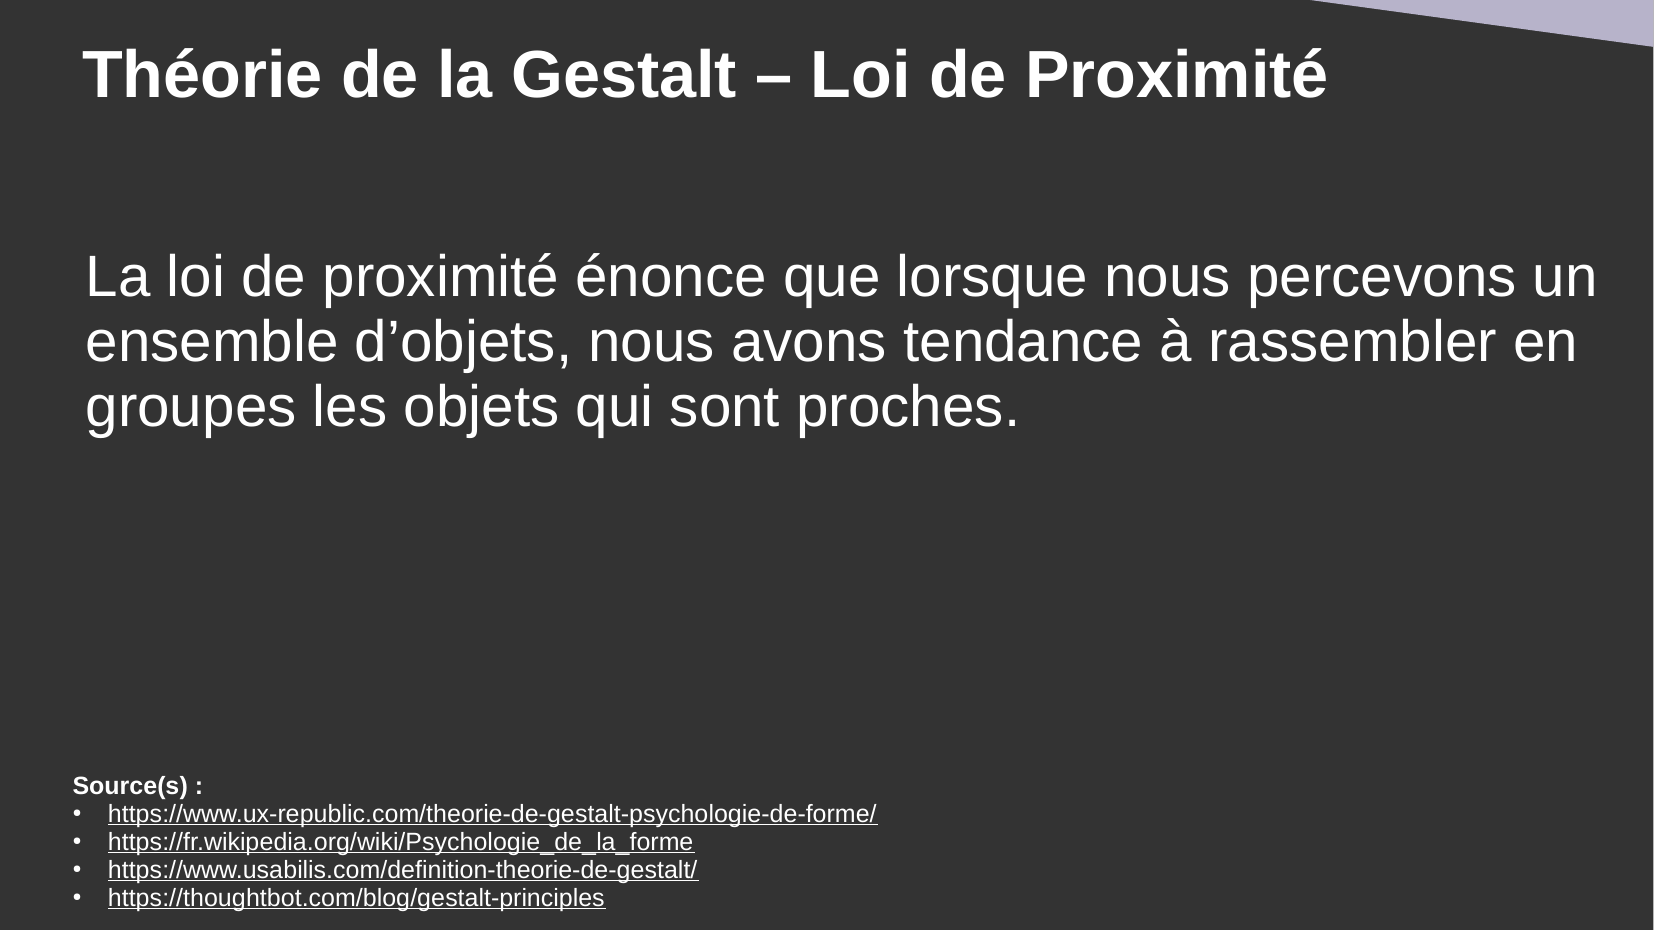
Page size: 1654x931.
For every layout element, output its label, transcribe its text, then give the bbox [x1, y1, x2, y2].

text_box La loi de proximité énonce que lorsque nous percevons un ensemble d’objets, nous avons tendance à rassembler en groupes les objets qui sont proches. [70, 236, 1619, 449]
text_box [1310, 0, 1654, 47]
text_box Source(s) : https://www.ux-republic.com/theorie-de-gestalt-psychologie-de-forme/ https://fr.wikipedia.org/wiki/Psychologie_de_la_forme https://www.usabilis.com/definition-theorie-de-gestalt/ https://thoughtbot.com/blog/gestalt-principles [57, 764, 1543, 919]
title Théorie de la Gestalt – Loi de Proximité [82, 37, 1571, 114]
